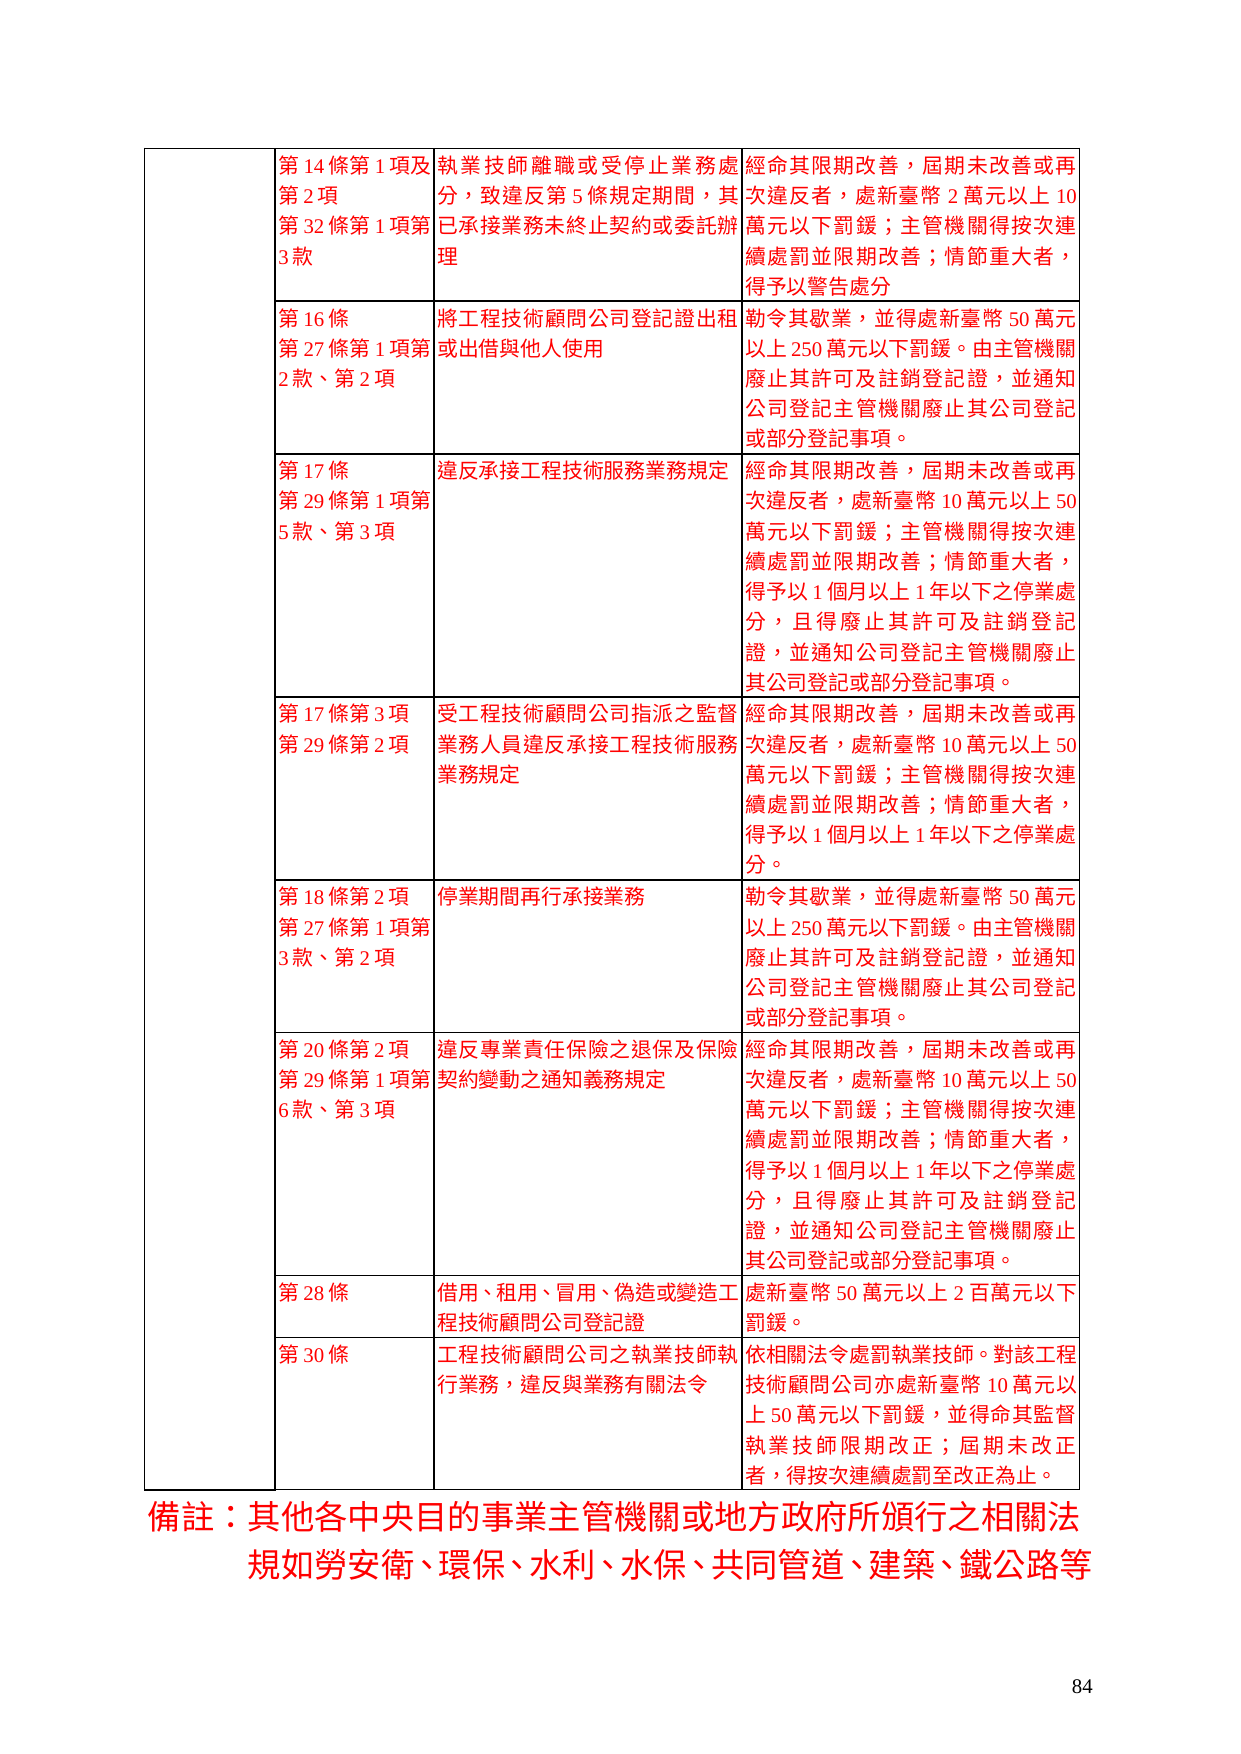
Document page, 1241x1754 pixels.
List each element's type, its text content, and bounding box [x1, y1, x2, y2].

table_cell 第17條 第29條第1項第5款、第3項 [276, 455, 433, 696]
table_cell 經命其限期改善，屆期未改善或再次違反者，處新臺幣10萬元以上50萬元以下罰鍰；主管機關得按次連續處罰並限期改善；情節重大者，得予以1個月以上1年以下之停業處分，且得廢止其許可及註銷登記證，並通知公司登記主管機關廢止其公司登記或部分登記事項。 [743, 1033, 1079, 1275]
table_cell 第16條 第27條第1項第2款、第2項 [276, 302, 433, 453]
table_cell 第28條 [276, 1276, 433, 1337]
text 備註：其他各中央目的事業主管機關或地方政府所頒行之相關法規如勞安衛、環保、水利、水保、共同管道、建築、鐵公路等 [148, 1491, 1092, 1587]
table_cell 經命其限期改善，屆期未改善或再次違反者，處新臺幣10萬元以上50萬元以下罰鍰；主管機關得按次連續處罰並限期改善；情節重大者，得予以1個月以上1年以下之停業處分。 [743, 698, 1079, 879]
table_cell 第14條第1項及第2項 第32條第1項第3款 [276, 149, 433, 300]
table_cell 勒令其歇業，並得處新臺幣50萬元以上250萬元以下罰鍰。由主管機關廢止其許可及註銷登記證，並通知公司登記主管機關廢止其公司登記或部分登記事項。 [743, 302, 1079, 453]
table_cell 停業期間再行承接業務 [435, 881, 741, 1032]
table_cell 經命其限期改善，屆期未改善或再次違反者，處新臺幣2萬元以上10萬元以下罰鍰；主管機關得按次連續處罰並限期改善；情節重大者，得予以警告處分 [743, 149, 1079, 300]
table_cell 第30條 [276, 1338, 433, 1489]
table_cell 違反專業責任保險之退保及保險契約變動之通知義務規定 [435, 1033, 741, 1275]
table_cell 借用、租用、冒用、偽造或變造工程技術顧問公司登記證 [435, 1276, 741, 1337]
table_cell 第20條第2項 第29條第1項第6款、第3項 [276, 1033, 433, 1275]
table_cell 第18條第2項 第27條第1項第3款、第2項 [276, 881, 433, 1032]
table_cell 經命其限期改善，屆期未改善或再次違反者，處新臺幣10萬元以上50萬元以下罰鍰；主管機關得按次連續處罰並限期改善；情節重大者，得予以1個月以上1年以下之停業處分，且得廢止其許可及註銷登記證，並通知公司登記主管機關廢止其公司登記或部分登記事項。 [743, 455, 1079, 696]
table_cell [145, 149, 274, 1489]
table_cell 受工程技術顧問公司指派之監督業務人員違反承接工程技術服務業務規定 [435, 698, 741, 879]
table_cell 將工程技術顧問公司登記證出租或出借與他人使用 [435, 302, 741, 453]
table_cell 違反承接工程技術服務業務規定 [435, 455, 741, 696]
table_cell 勒令其歇業，並得處新臺幣50萬元以上250萬元以下罰鍰。由主管機關廢止其許可及註銷登記證，並通知公司登記主管機關廢止其公司登記或部分登記事項。 [743, 881, 1079, 1032]
table_cell 依相關法令處罰執業技師。對該工程技術顧問公司亦處新臺幣10萬元以上50萬元以下罰鍰，並得命其監督執業技師限期改正；屆期未改正者，得按次連續處罰至改正為止。 [743, 1338, 1079, 1489]
table_cell 工程技術顧問公司之執業技師執行業務，違反與業務有關法令 [435, 1338, 741, 1489]
table_cell 執業技師離職或受停止業務處分，致違反第5條規定期間，其已承接業務未終止契約或委託辦理 [435, 149, 741, 300]
table_cell 第17條第3項 第29條第2項 [276, 698, 433, 879]
table_cell 處新臺幣50萬元以上2百萬元以下罰鍰。 [743, 1276, 1079, 1337]
